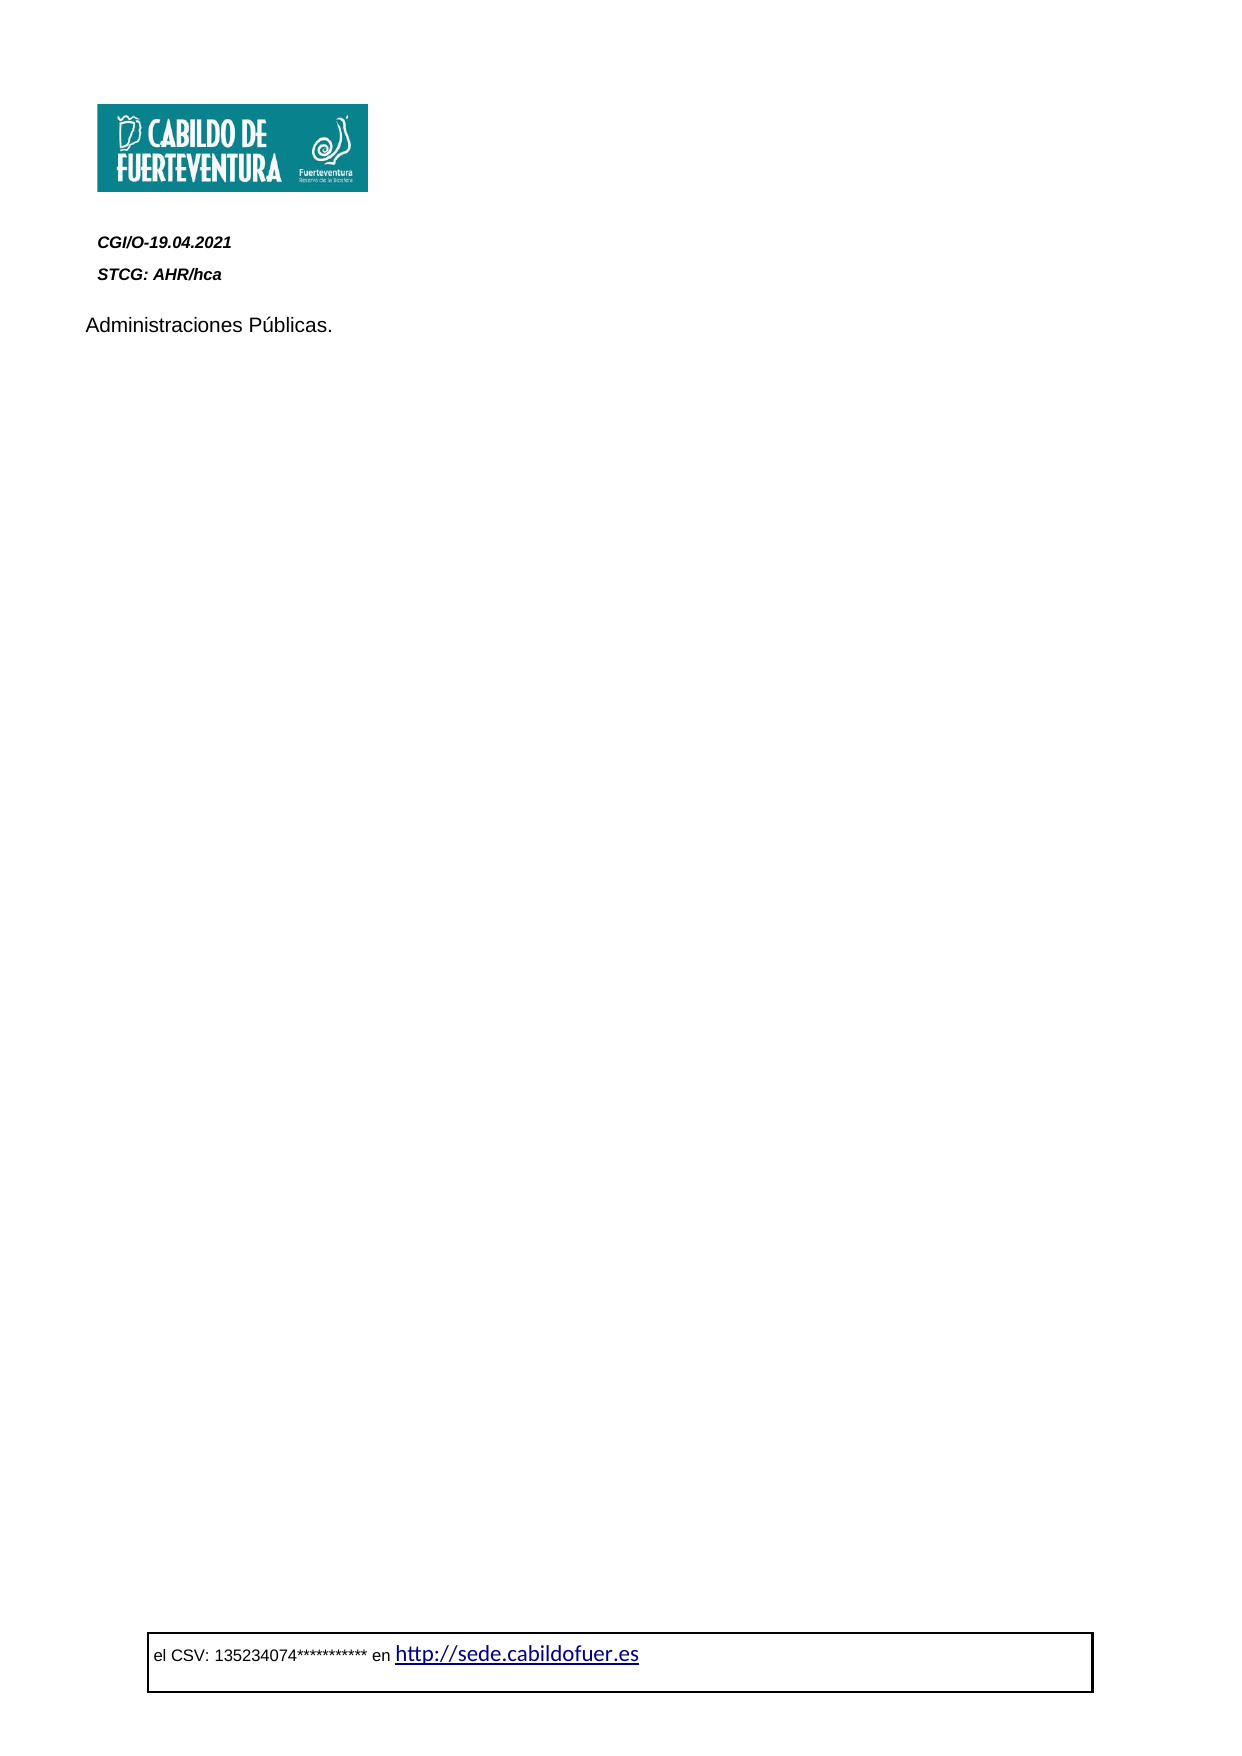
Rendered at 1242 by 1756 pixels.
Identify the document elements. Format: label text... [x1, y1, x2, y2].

text Administraciones Públicas. [85, 313, 1094, 337]
